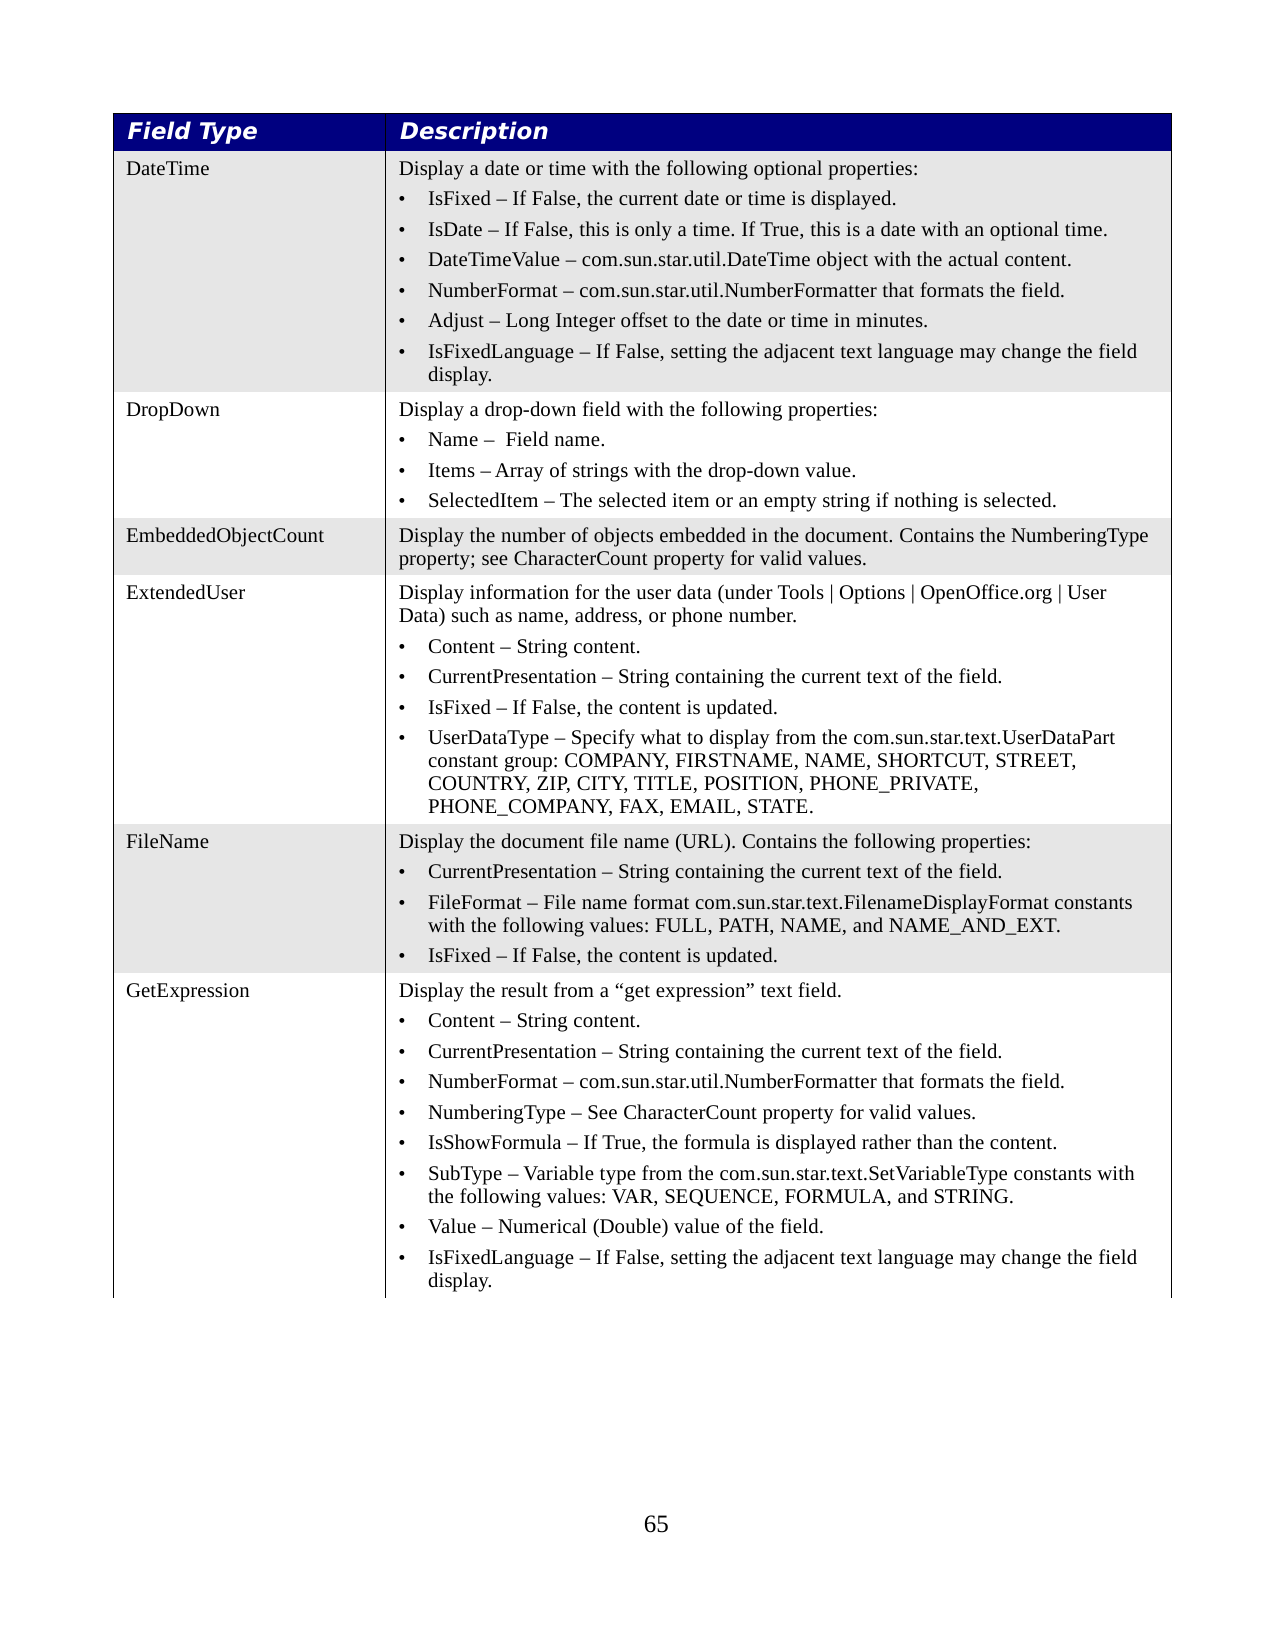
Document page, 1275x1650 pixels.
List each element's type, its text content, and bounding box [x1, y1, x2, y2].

table_cell Display the document file name (URL). Contains the following properties: CurrentPresentation – String containing the current text of the field. FileFormat – File name format com.sun.star.text.FilenameDisplayFormat constants with the following values: FULL, PATH, NAME, and NAME_AND_EXT. IsFixed – If False, the content is updated. [386, 824, 1171, 973]
table_header Description [386, 114, 1171, 151]
table_cell Display the number of objects embedded in the document. Contains the NumberingType property; see CharacterCount property for valid values. [386, 518, 1171, 575]
table_cell FileName [114, 824, 385, 973]
table_cell Display information for the user data (under Tools | Options | OpenOffice.org | User Data) such as name, address, or phone number. Content – String content. CurrentPresentation – String containing the current text of the field. IsFixed – If False, the content is updated. UserDataType – Specify what to display from the com.sun.star.text.UserDataPart constant group: COMPANY, FIRSTNAME, NAME, SHORTCUT, STREET, COUNTRY, ZIP, CITY, TITLE, POSITION, PHONE_PRIVATE, PHONE_COMPANY, FAX, EMAIL, STATE. [386, 575, 1171, 824]
table_cell Display a date or time with the following optional properties: IsFixed – If False, the current date or time is displayed. IsDate – If False, this is only a time. If True, this is a date with an optional time. DateTimeValue – com.sun.star.util.DateTime object with the actual content. NumberFormat – com.sun.star.util.NumberFormatter that formats the field. Adjust – Long Integer offset to the date or time in minutes. IsFixedLanguage – If False, setting the adjacent text language may change the field display. [386, 151, 1171, 392]
table_cell Display a drop-down field with the following properties: Name – Field name. Items – Array of strings with the drop-down value. SelectedItem – The selected item or an empty string if nothing is selected. [386, 392, 1171, 518]
table_cell Display the result from a “get expression” text field. Content – String content. CurrentPresentation – String containing the current text of the field. NumberFormat – com.sun.star.util.NumberFormatter that formats the field. NumberingType – See CharacterCount property for valid values. IsShowFormula – If True, the formula is displayed rather than the content. SubType – Variable type from the com.sun.star.text.SetVariableType constants with the following values: VAR, SEQUENCE, FORMULA, and STRING. Value – Numerical (Double) value of the field. IsFixedLanguage – If False, setting the adjacent text language may change the field display. [386, 973, 1171, 1298]
table_cell ExtendedUser [114, 575, 385, 824]
table_cell DateTime [114, 151, 385, 392]
table_cell DropDown [114, 392, 385, 518]
table_cell GetExpression [114, 973, 385, 1298]
table_cell EmbeddedObjectCount [114, 518, 385, 575]
table_header Field Type [114, 114, 385, 151]
